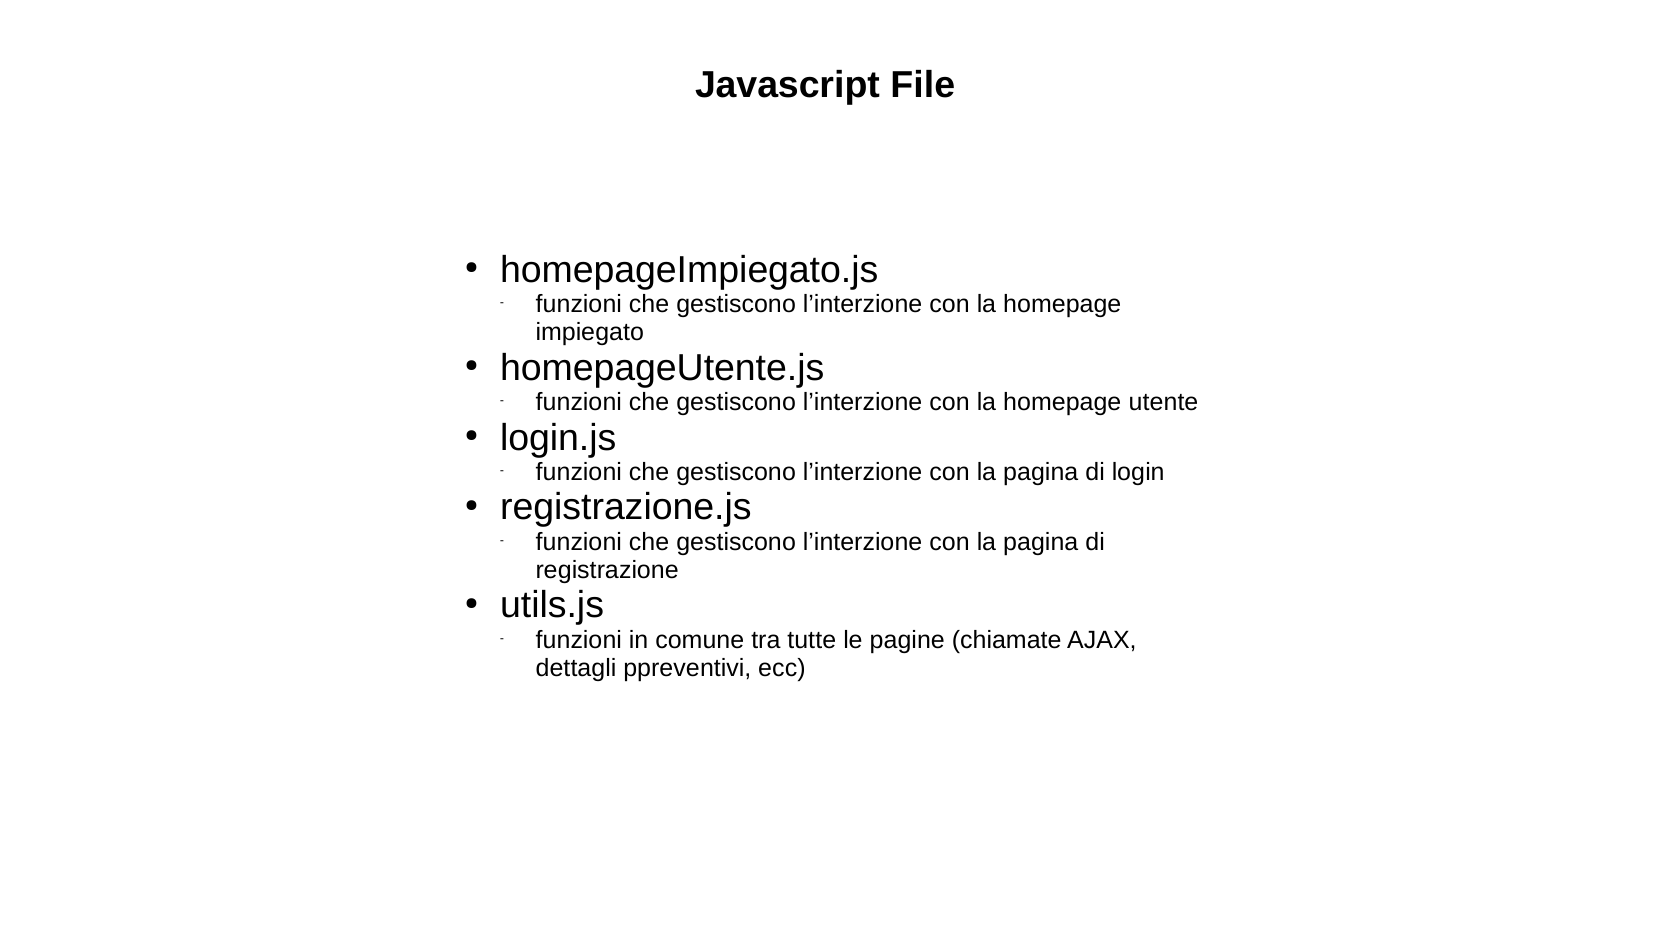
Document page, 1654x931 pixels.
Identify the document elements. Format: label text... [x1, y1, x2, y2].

text_box Javascript File [450, 55, 1201, 113]
text_box homepageImpiegato.js funzioni che gestiscono l’interzione con la homepage impiegato homepageUtente.js funzioni che gestiscono l’interzione con la homepage utente login.js funzioni che gestiscono l’interzione con la pagina di login registrazione.js funzioni che gestiscono l’interzione con la pagina di registrazione utils.js funzioni in comune tra tutte le pagine (chiamate AJAX, dettagli ppreventivi, ecc) [450, 240, 1238, 690]
